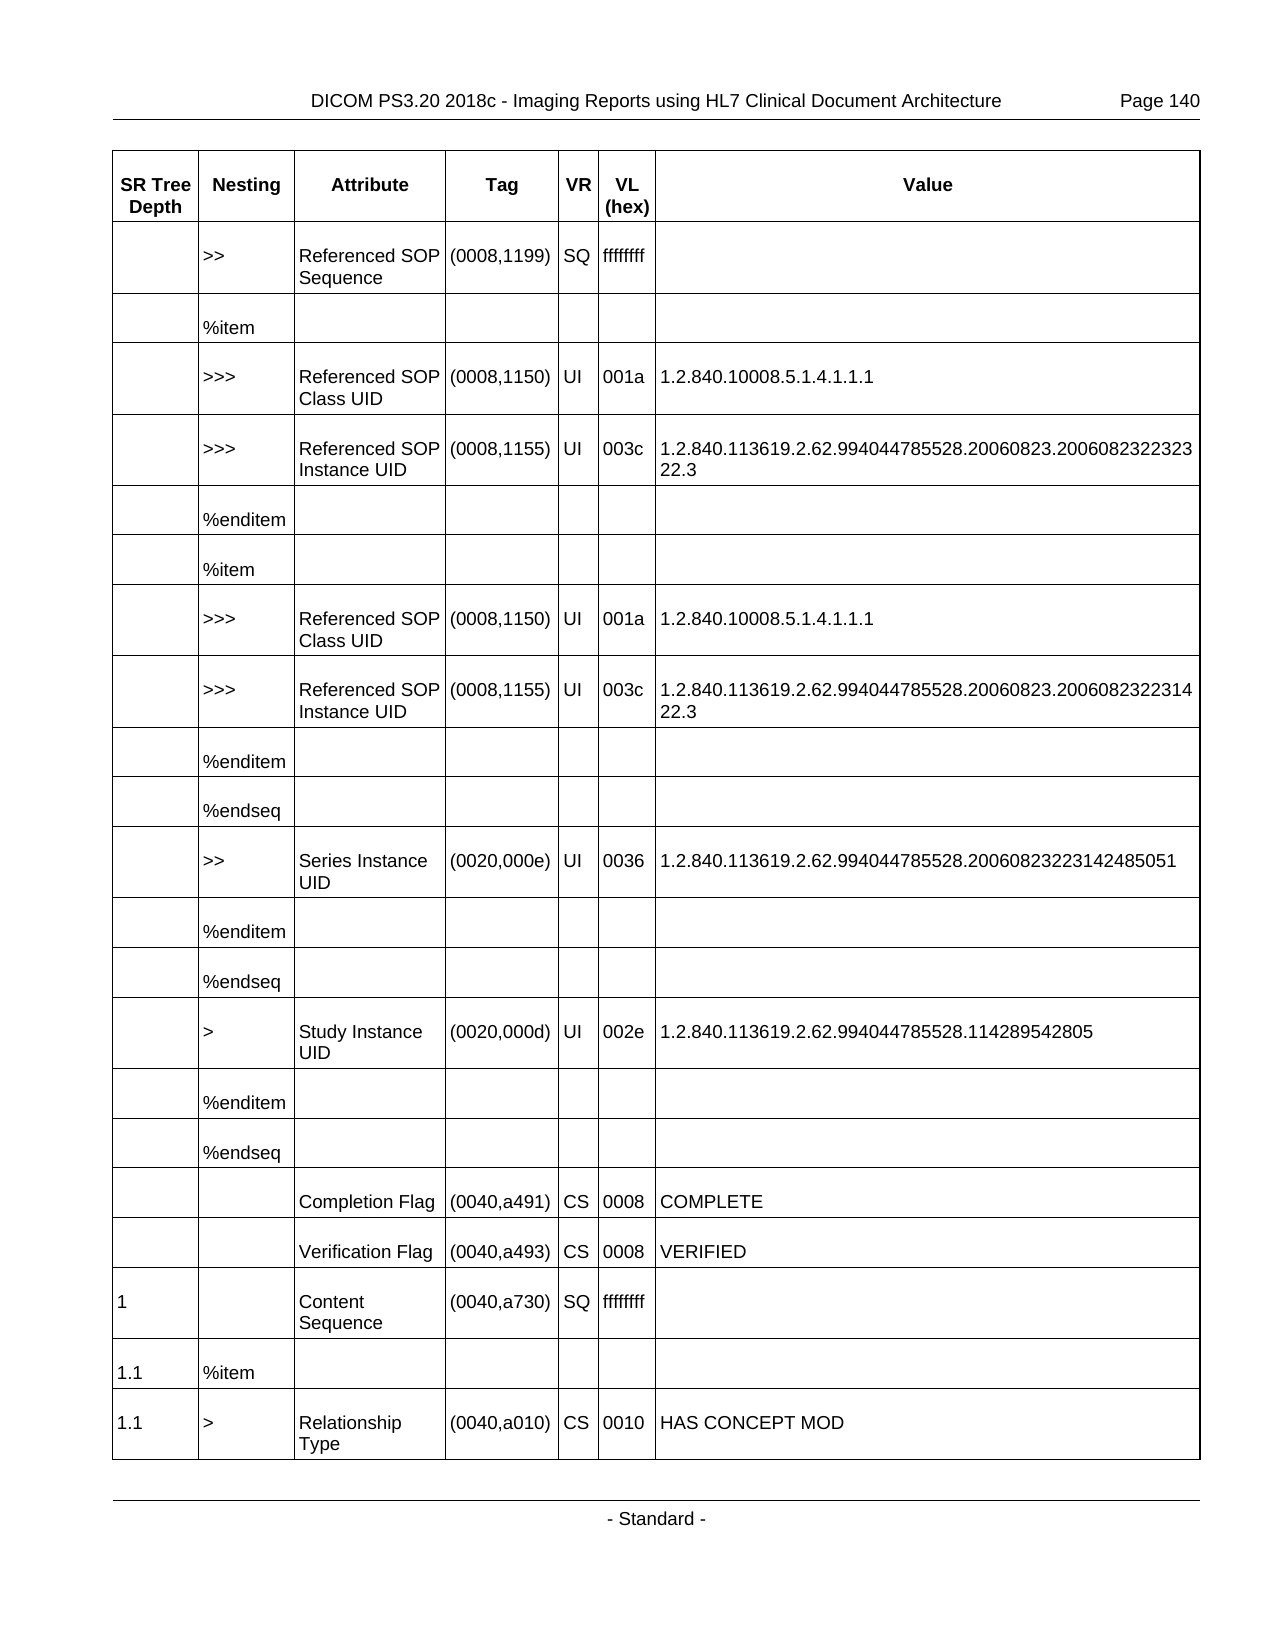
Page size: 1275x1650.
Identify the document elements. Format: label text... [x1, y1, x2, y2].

table_cell CS [559, 1168, 598, 1217]
table_cell >> [199, 827, 294, 897]
table_cell [599, 1069, 655, 1117]
table_cell 001a [599, 343, 655, 413]
table_cell [113, 585, 198, 655]
table_cell UI [559, 415, 598, 485]
table_cell [295, 948, 445, 997]
table_cell [599, 486, 655, 534]
table_cell [295, 294, 445, 342]
table_cell [113, 343, 198, 413]
table_cell [295, 898, 445, 947]
table_cell VERIFIED [656, 1218, 1199, 1267]
table_cell [599, 777, 655, 826]
table_cell 0010 [599, 1389, 655, 1459]
table_header SR Tree Depth [113, 151, 198, 221]
table_cell [295, 486, 445, 534]
table_cell [599, 1119, 655, 1167]
table_cell [113, 948, 198, 997]
table_cell 1.2.840.113619.2.62.994044785528.20060823.200608232231422.3 [656, 656, 1199, 727]
table_cell [599, 948, 655, 997]
table_header Nesting [199, 151, 294, 221]
table_cell [559, 1339, 598, 1387]
table_cell 1.1 [113, 1389, 198, 1459]
table_header Attribute [295, 151, 445, 221]
table_cell (0008,1150) [446, 585, 558, 655]
table_cell [559, 898, 598, 947]
table_cell Verification Flag [295, 1218, 445, 1267]
table_cell 1.2.840.10008.5.1.4.1.1.1 [656, 343, 1199, 413]
table_cell [599, 728, 655, 776]
table_cell [656, 948, 1199, 997]
table_cell (0040,a493) [446, 1218, 558, 1267]
table_cell 1.2.840.113619.2.62.994044785528.20060823223142485051 [656, 827, 1199, 897]
table_cell %item [199, 1339, 294, 1387]
table_cell UI [559, 827, 598, 897]
table_cell [446, 1119, 558, 1167]
table_cell ffffffff [599, 222, 655, 292]
table_cell CS [559, 1389, 598, 1459]
table_cell 1 [113, 1268, 198, 1338]
table_cell UI [559, 343, 598, 413]
table_cell [656, 486, 1199, 534]
table_cell [446, 728, 558, 776]
table_cell [113, 222, 198, 292]
table_cell [295, 1069, 445, 1117]
table_cell [446, 1339, 558, 1387]
table_cell 0008 [599, 1168, 655, 1217]
table_cell (0008,1199) [446, 222, 558, 292]
table_cell 002e [599, 998, 655, 1068]
table_cell >>> [199, 585, 294, 655]
table_cell %enditem [199, 486, 294, 534]
table_cell SQ [559, 1268, 598, 1338]
table_cell [559, 535, 598, 584]
table_cell [559, 294, 598, 342]
table_cell [559, 486, 598, 534]
table_cell 003c [599, 415, 655, 485]
table_cell [295, 777, 445, 826]
table_cell UI [559, 998, 598, 1068]
table_cell [656, 728, 1199, 776]
table_cell Completion Flag [295, 1168, 445, 1217]
table_cell [199, 1268, 294, 1338]
table_cell 1.2.840.113619.2.62.994044785528.20060823.200608232232322.3 [656, 415, 1199, 485]
table_cell %item [199, 535, 294, 584]
table_cell [199, 1218, 294, 1267]
table_cell [113, 998, 198, 1068]
table_cell %endseq [199, 777, 294, 826]
table_cell Referenced SOP Class UID [295, 343, 445, 413]
table_cell [113, 486, 198, 534]
table_cell [599, 898, 655, 947]
table_cell 0008 [599, 1218, 655, 1267]
table_cell [446, 777, 558, 826]
table_cell [446, 1069, 558, 1117]
table_cell Referenced SOP Instance UID [295, 656, 445, 727]
table_cell [599, 1339, 655, 1387]
table_cell [656, 222, 1199, 292]
table_cell [295, 535, 445, 584]
table_cell Referenced SOP Class UID [295, 585, 445, 655]
table_cell (0008,1150) [446, 343, 558, 413]
table_cell [113, 1218, 198, 1267]
table_cell [295, 728, 445, 776]
table_cell 1.2.840.113619.2.62.994044785528.114289542805 [656, 998, 1199, 1068]
table_cell %enditem [199, 898, 294, 947]
table_cell (0020,000d) [446, 998, 558, 1068]
table_cell [446, 535, 558, 584]
table_cell [113, 728, 198, 776]
table_cell SQ [559, 222, 598, 292]
table_cell [599, 535, 655, 584]
table_cell %enditem [199, 1069, 294, 1117]
table_cell Relationship Type [295, 1389, 445, 1459]
table_cell ffffffff [599, 1268, 655, 1338]
table_header Value [656, 151, 1199, 221]
table_cell [295, 1339, 445, 1387]
table_cell > [199, 1389, 294, 1459]
table_cell >>> [199, 415, 294, 485]
table_cell Referenced SOP Instance UID [295, 415, 445, 485]
table_header VR [559, 151, 598, 221]
table_cell Referenced SOP Sequence [295, 222, 445, 292]
table_cell %endseq [199, 1119, 294, 1167]
table_cell (0008,1155) [446, 656, 558, 727]
table_cell 0036 [599, 827, 655, 897]
table_cell [113, 1069, 198, 1117]
table_cell 003c [599, 656, 655, 727]
table_cell (0020,000e) [446, 827, 558, 897]
table_cell %item [199, 294, 294, 342]
table_cell [656, 535, 1199, 584]
table_cell [113, 1119, 198, 1167]
table_cell [559, 728, 598, 776]
table_cell [599, 294, 655, 342]
table_cell [295, 1119, 445, 1167]
table_cell [446, 486, 558, 534]
table_cell %endseq [199, 948, 294, 997]
table_cell [113, 898, 198, 947]
table_cell >>> [199, 343, 294, 413]
table_cell HAS CONCEPT MOD [656, 1389, 1199, 1459]
table_header VL (hex) [599, 151, 655, 221]
table_cell 1.2.840.10008.5.1.4.1.1.1 [656, 585, 1199, 655]
table_cell >>> [199, 656, 294, 727]
table_cell [656, 1069, 1199, 1117]
table_cell [199, 1168, 294, 1217]
table_cell [656, 777, 1199, 826]
table_cell 001a [599, 585, 655, 655]
table_cell [446, 294, 558, 342]
table_cell (0040,a491) [446, 1168, 558, 1217]
table_cell [446, 898, 558, 947]
table_cell [656, 898, 1199, 947]
table_cell [656, 294, 1199, 342]
table_cell Content Sequence [295, 1268, 445, 1338]
table_cell [656, 1268, 1199, 1338]
table_cell [559, 1119, 598, 1167]
table_cell (0008,1155) [446, 415, 558, 485]
table_cell Study Instance UID [295, 998, 445, 1068]
table_cell (0040,a730) [446, 1268, 558, 1338]
table_cell COMPLETE [656, 1168, 1199, 1217]
table_cell [113, 294, 198, 342]
table_cell CS [559, 1218, 598, 1267]
table_cell 1.1 [113, 1339, 198, 1387]
table_cell [113, 415, 198, 485]
table_cell [656, 1119, 1199, 1167]
table_cell UI [559, 585, 598, 655]
table_header Tag [446, 151, 558, 221]
table_cell [446, 948, 558, 997]
table_cell [113, 656, 198, 727]
table_cell [559, 948, 598, 997]
table_cell [113, 1168, 198, 1217]
table_cell (0040,a010) [446, 1389, 558, 1459]
table_cell %enditem [199, 728, 294, 776]
table_cell > [199, 998, 294, 1068]
table_cell Series Instance UID [295, 827, 445, 897]
table_cell >> [199, 222, 294, 292]
table_cell [656, 1339, 1199, 1387]
table_cell [113, 777, 198, 826]
table_cell [113, 535, 198, 584]
table_cell [559, 1069, 598, 1117]
table_cell [559, 777, 598, 826]
table_cell UI [559, 656, 598, 727]
table_cell [113, 827, 198, 897]
